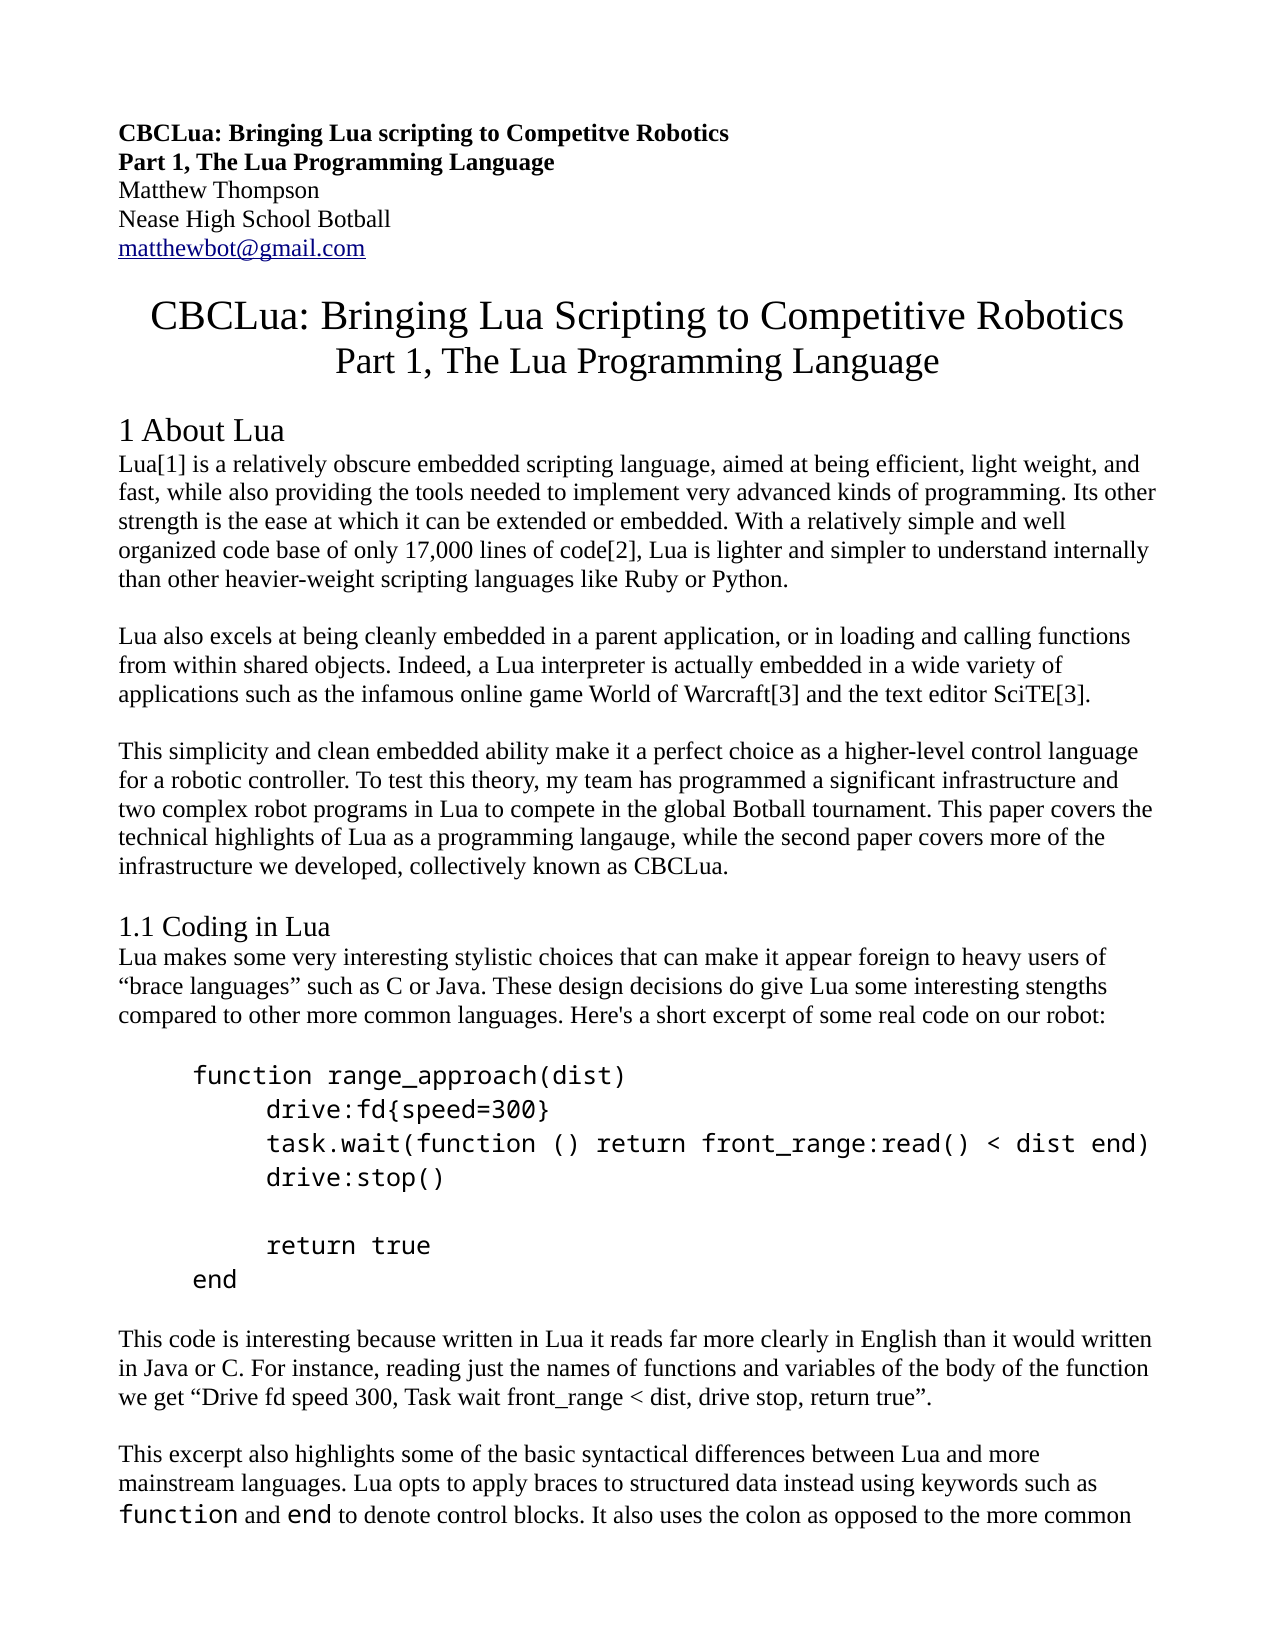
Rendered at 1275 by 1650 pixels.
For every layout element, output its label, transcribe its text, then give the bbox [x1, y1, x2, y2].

text This simplicity and clean embedded ability make it a perfect choice as a higher-level control language for a robotic controller. To test this theory, my team has programmed a significant infrastructure and two complex robot programs in Lua to compete in the global Botball tournament. This paper covers the technical highlights of Lua as a programming langauge, while the second paper covers more of the infrastructure we developed, collectively known as CBCLua. [118, 736, 1157, 880]
text 1.1 Coding in Lua [118, 909, 1157, 942]
text Part 1, The Lua Programming Language [118, 147, 1157, 176]
text Lua[1] is a relatively obscure embedded scripting language, aimed at being efficient, light weight, and fast, while also providing the tools needed to implement very advanced kinds of programming. Its other strength is the ease at which it can be extended or embedded. With a relatively simple and well organized code base of only 17,000 lines of code[2], Lua is lighter and simpler to understand internally than other heavier-weight scripting languages like Ruby or Python. [118, 449, 1157, 592]
text task.wait(function () return front_range:read() < dist end) [118, 1125, 1157, 1159]
text Matthew Thompson Nease High School Botball [118, 176, 1157, 233]
text return true [118, 1228, 1157, 1262]
text CBCLua: Bringing Lua scripting to Competitve Robotics [118, 118, 1157, 147]
text drive:stop() [118, 1159, 1157, 1193]
text CBCLua: Bringing Lua Scripting to Competitive Robotics [118, 291, 1157, 338]
text matthewbot@gmail.com [118, 233, 1157, 262]
text This excerpt also highlights some of the basic syntactical differences between Lua and more mainstream languages. Lua opts to apply braces to structured data instead using keywords such as function and end to denote control blocks. It also uses the colon as opposed to the more common [118, 1439, 1157, 1531]
text 1 About Lua [118, 410, 1157, 449]
text end [118, 1262, 1157, 1296]
text Part 1, The Lua Programming Language [118, 338, 1157, 382]
text function range_approach(dist) [118, 1057, 1157, 1091]
text Lua also excels at being cleanly embedded in a parent application, or in loading and calling functions from within shared objects. Indeed, a Lua interpreter is actually embedded in a wide variety of applications such as the infamous online game World of Warcraft[3] and the text editor SciTE[3]. [118, 621, 1157, 707]
text This code is interesting because written in Lua it reads far more clearly in English than it would written in Java or C. For instance, reading just the names of functions and variables of the body of the function we get “Drive fd speed 300, Task wait front_range < dist, drive stop, return true”. [118, 1324, 1157, 1411]
text Lua makes some very interesting stylistic choices that can make it appear foreign to heavy users of “brace languages” such as C or Java. These design decisions do give Lua some interesting stengths compared to other more common languages. Here's a short excerpt of some real code on our robot: [118, 942, 1157, 1028]
text drive:fd{speed=300} [118, 1091, 1157, 1125]
